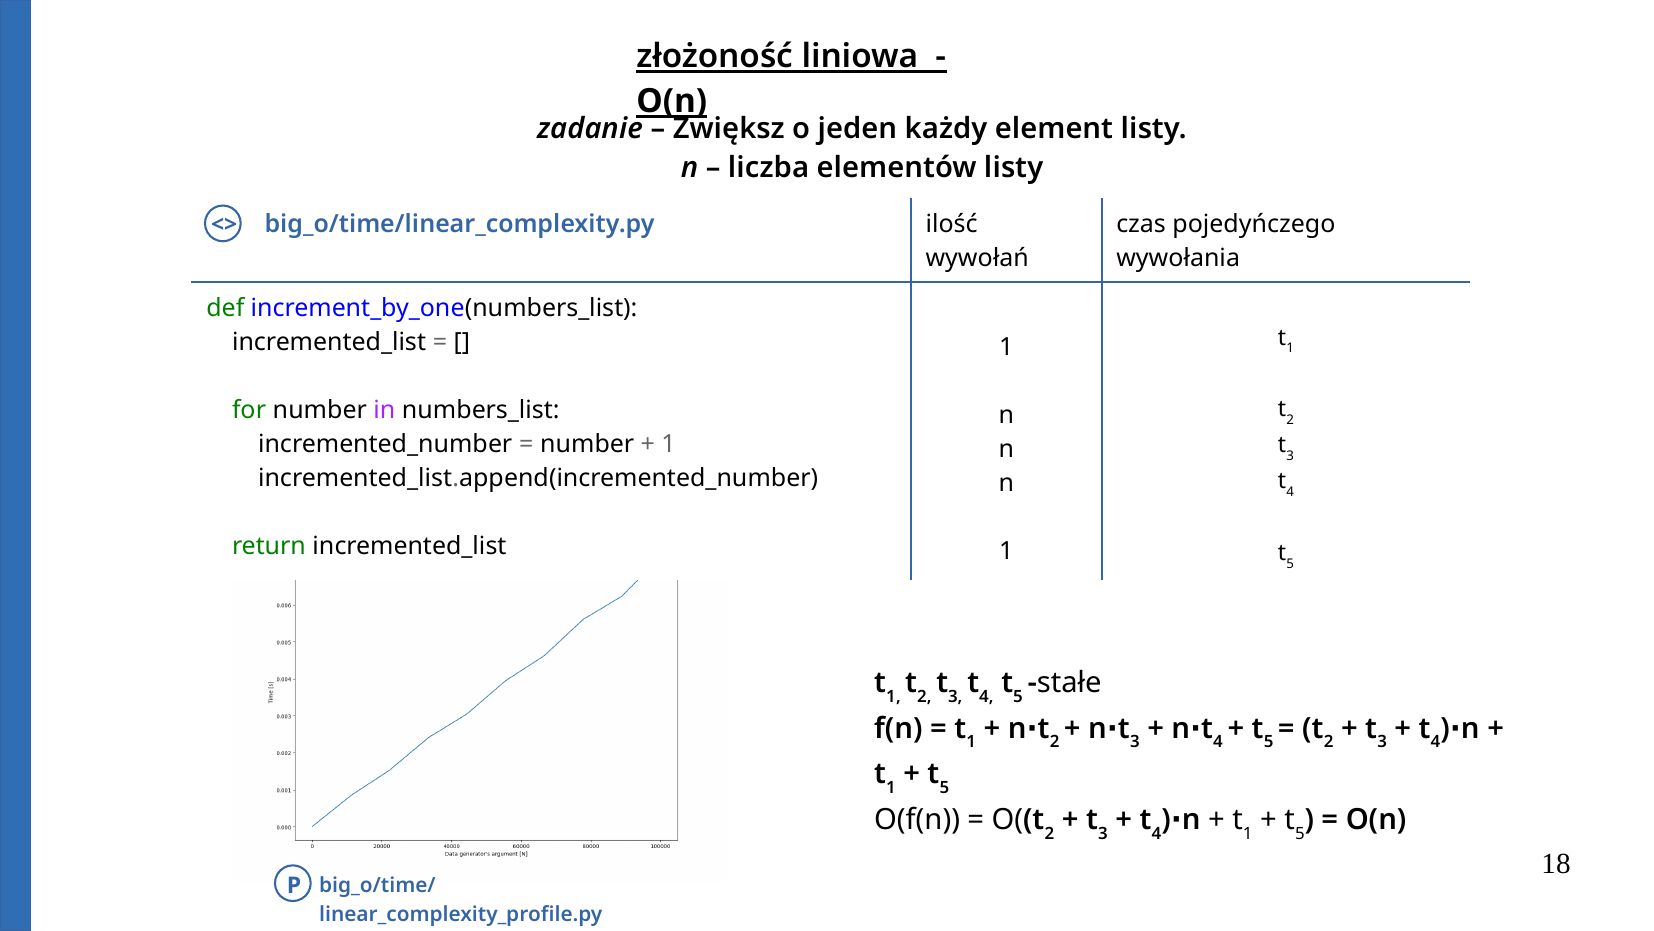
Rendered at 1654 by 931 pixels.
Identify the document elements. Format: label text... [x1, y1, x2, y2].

table_cell def increment_by_one(numbers_list): incremented_list = [] for number in numbers_list: incremented_number = number + 1 incremented_list.append(incremented_number) return incremented_list [191, 283, 910, 580]
text_box P [273, 861, 302, 908]
text_box <> [196, 200, 253, 247]
text_box t1, t2, t3, t4, t5 -stałe f(n) = t1 + n⋅t2 + n⋅t3 + n⋅t4 + t5 = (t2 + t3 + t4)⋅n + t1 + t5 O(f(n)) = O((t2 + t3 + t4)⋅n + t1 + t5) = O(n) [859, 653, 1538, 807]
text_box [0, 0, 31, 931]
table_cell 1 n n n 1 [912, 283, 1101, 580]
text_box złożoność liniowa - O(n) [621, 24, 1032, 83]
text_box zadanie – Zwiększ o jeden każdy element listy. n – liczba elementów listy [522, 99, 1132, 188]
table_cell t1 t2 t3 t4 t5 [1103, 283, 1470, 580]
picture [233, 580, 727, 882]
table_header big_o/time/linear_complexity.py [191, 198, 910, 281]
table_header ilość wywołań [912, 198, 1101, 281]
text_box big_o/time/linear_complexity_profile.py [304, 863, 727, 907]
table_header czas pojedyńczego wywołania [1103, 198, 1470, 281]
